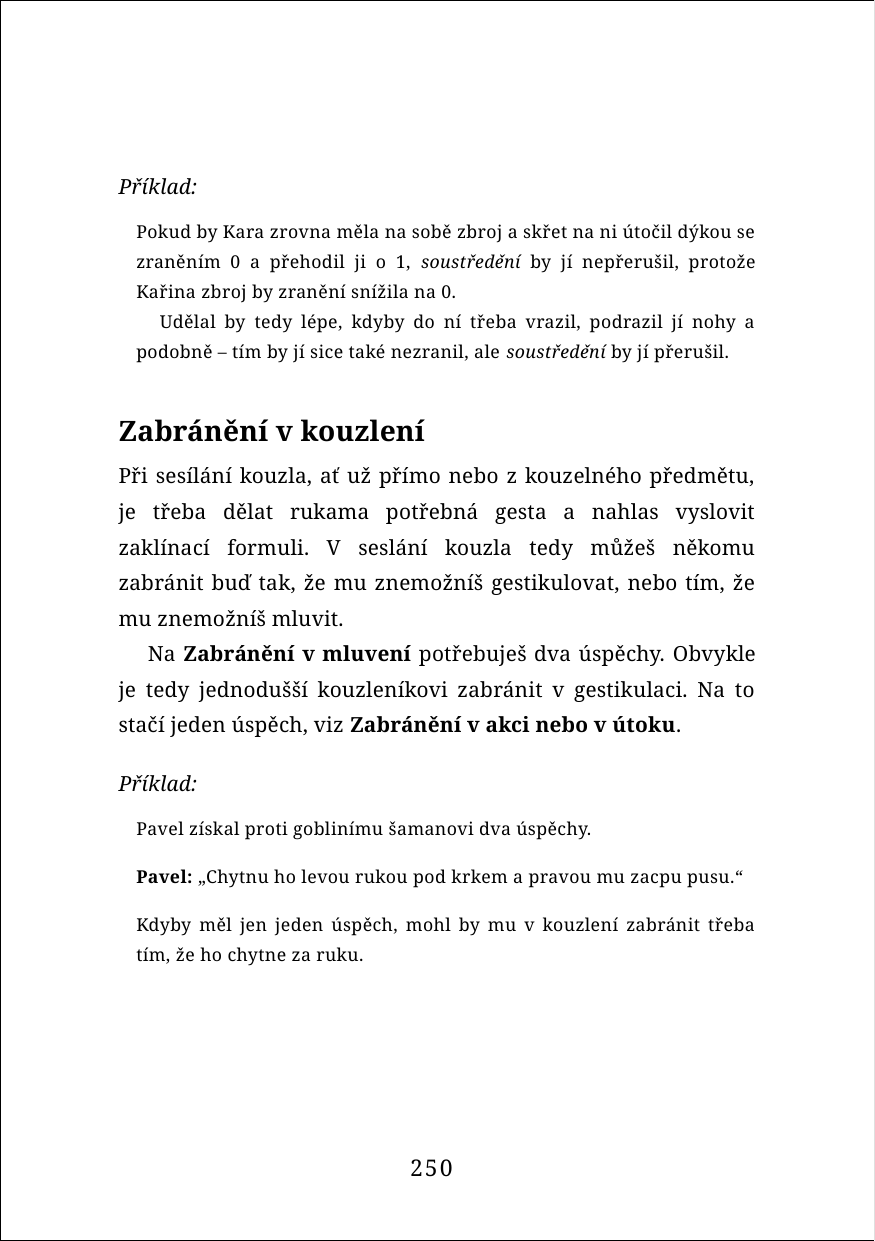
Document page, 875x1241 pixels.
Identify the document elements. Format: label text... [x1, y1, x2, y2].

text Pokud by Kara zrovna měla na sobě zbroj a skřet na ni útočil dýkou se zraněním 0 a přehodil ji o 1, soustředění by jí nepřerušil, protože Kařina zbroj by zranění snížila na 0. Udělal by tedy lépe, kdyby do ní třeba vrazil, podrazil jí nohy a podobně – tím by jí sice také nezranil, ale soustředění by jí přerušil. [136, 219, 756, 364]
text Pavel získal proti goblinímu šamanovi dva úspěchy. [136, 817, 756, 841]
text Příklad: [118, 769, 756, 798]
text Kdyby měl jen jeden úspěch, mohl by mu v kouzlení zabránit třeba tím, že ho chytne za ruku. [136, 912, 756, 967]
text Pavel: „Chytnu ho levou rukou pod krkem a pravou mu zacpu pusu.“ [136, 864, 756, 889]
text Příklad: [118, 172, 756, 200]
text Při sesílání kouzla, ať už přímo nebo z kouzelného předmětu, je třeba dělat rukama potřebná gesta a nahlas vyslovit zaklínací formuli. V seslání kouzla tedy můžeš někomu zabránit buď tak, že mu znemožníš gestikulovat, nebo tím, že mu znemožníš mluvit. Na Zabránění v mluvení potřebuješ dva úspěchy. Obvykle je tedy jednodušší kouzleníkovi zabránit v gestikulaci. Na to stačí jeden úspěch, viz Zabránění v akci nebo v útoku. [118, 462, 756, 739]
subtitle Zabránění v kouzlení [118, 411, 756, 450]
